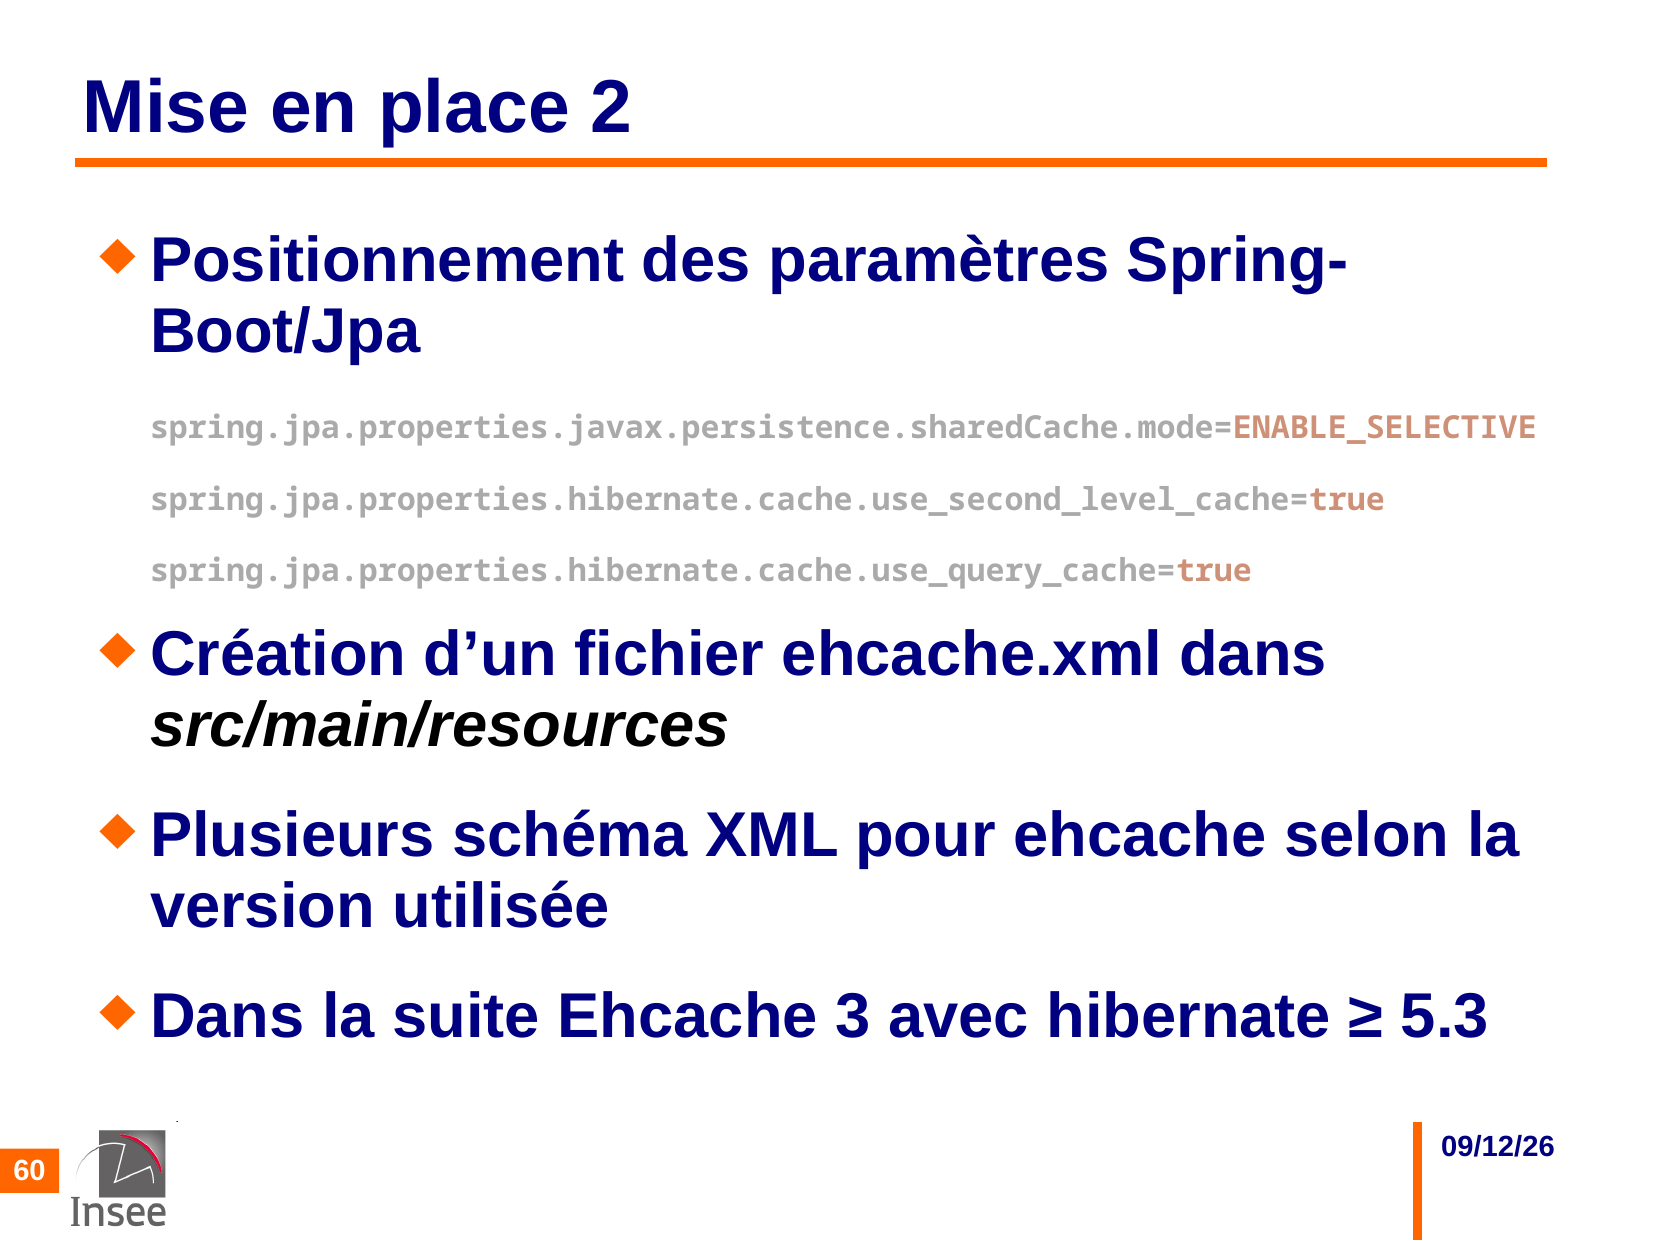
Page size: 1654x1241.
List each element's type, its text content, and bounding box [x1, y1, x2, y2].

list Positionnement des paramètres Spring- Boot/Jpa spring.jpa.properties.javax.persistence.sharedCache.mode=ENABLE_SELECTIVE spring.jpa.properties.hibernate.cache.use_second_level_cache=true spring.jpa.properties.hibernate.cache.use_query_cache=true Création d’un fichier ehcache.xml dans src/main/resources Plusieurs schéma XML pour ehcache selon la version utilisée Dans la suite Ehcache 3 avec hibernate ≥ 5.3 [82, 224, 1571, 1063]
title Mise en place 2 [82, 49, 1619, 163]
picture [62, 1121, 178, 1241]
